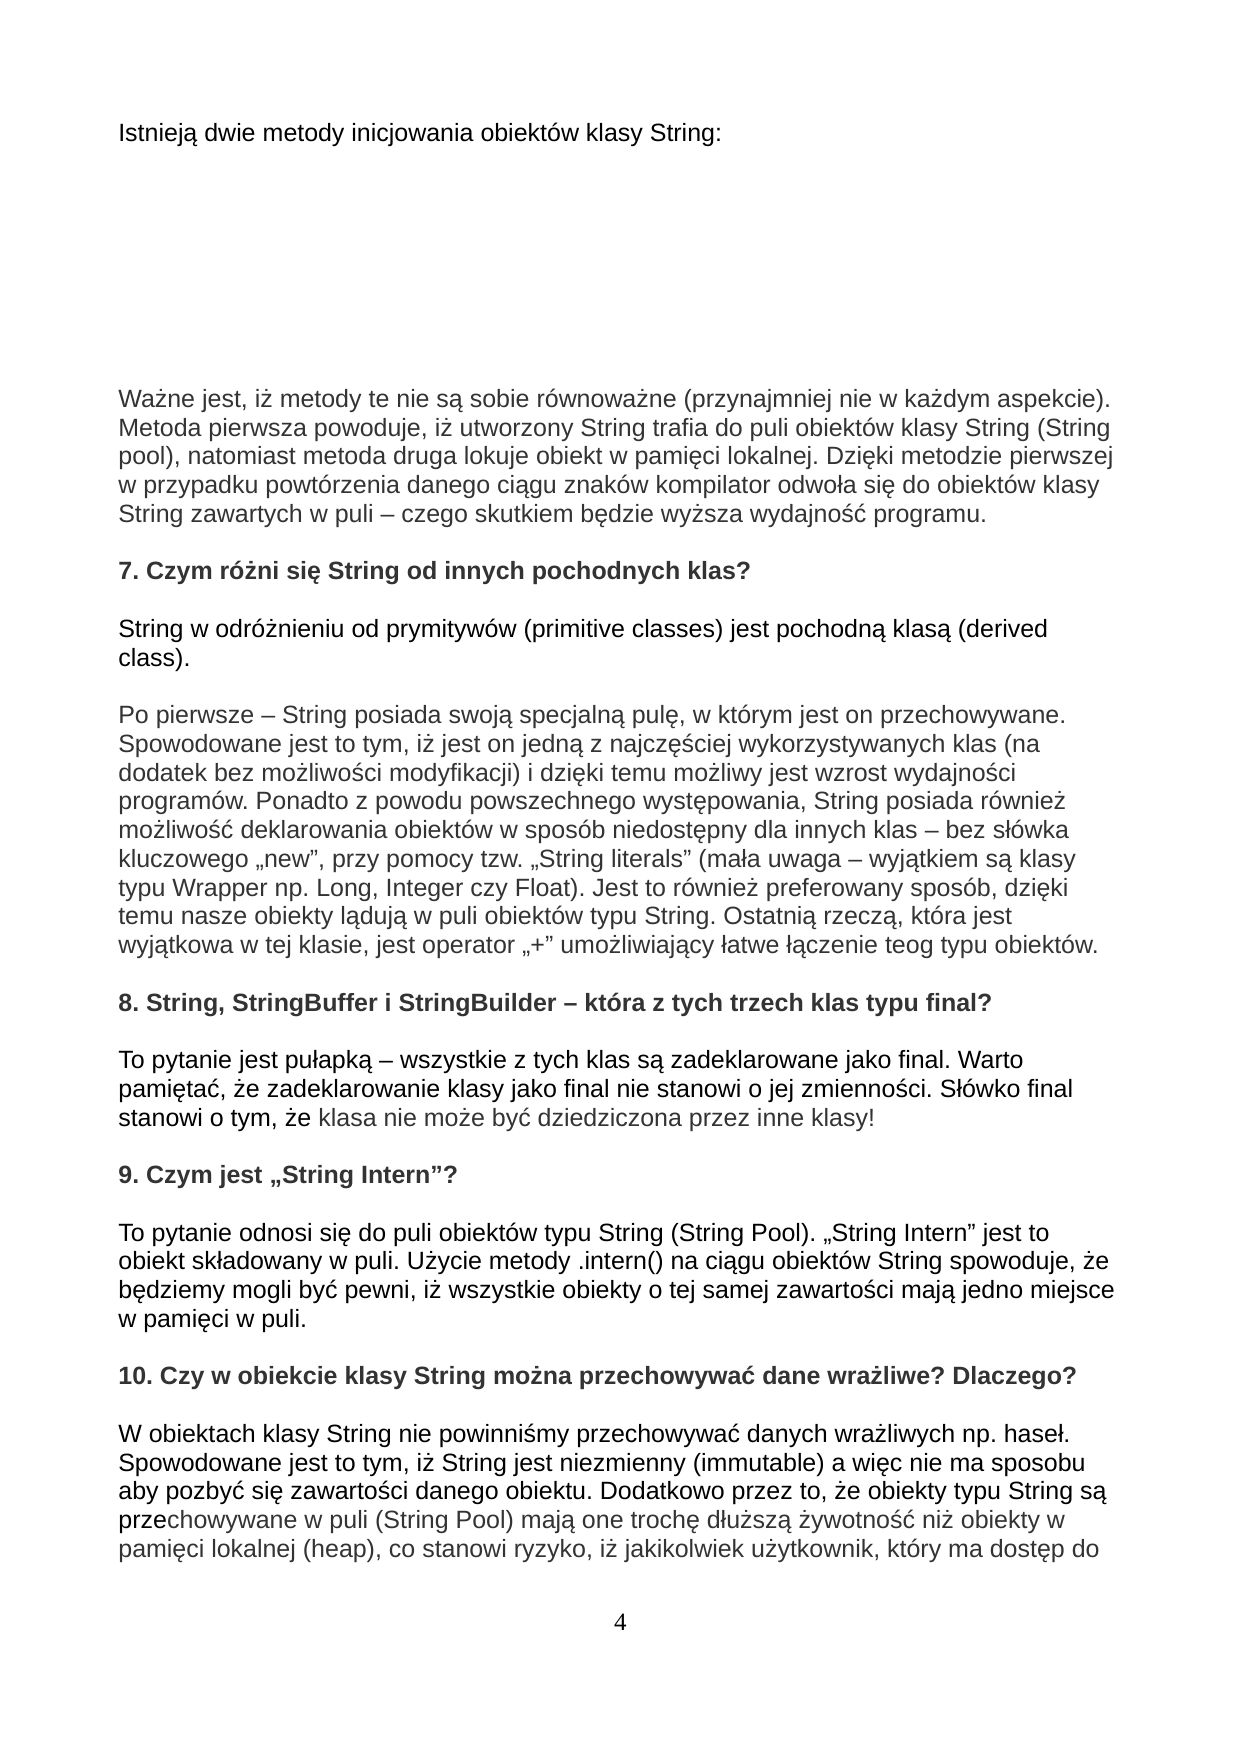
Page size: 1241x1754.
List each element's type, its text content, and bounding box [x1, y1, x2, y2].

text To pytanie jest pułapką – wszystkie z tych klas są zadeklarowane jako final. Warto pamiętać, że zadeklarowanie klasy jako final nie stanowi o jej zmienności. Słówko final stanowi o tym, że klasa nie może być dziedziczona przez inne klasy! [118, 1045, 1122, 1131]
text To pytanie odnosi się do puli obiektów typu String (String Pool). „String Intern” jest to obiekt składowany w puli. Użycie metody .intern() na ciągu obiektów String spowoduje, że będziemy mogli być pewni, iż wszystkie obiekty o tej samej zawartości mają jedno miejsce w pamięci w puli. [118, 1189, 1122, 1361]
subtitle 7. Czym różni się String od innych pochodnych klas? [118, 556, 1122, 585]
text Istnieją dwie metody inicjowania obiektów klasy String: Ważne jest, iż metody te nie są sobie równoważne (przynajmniej nie w każdym aspekcie). Metoda pierwsza powoduje, iż utworzony String trafia do puli obiektów klasy String (String pool), natomiast metoda druga lokuje obiekt w pamięci lokalnej. Dzięki metodzie pierwszej w przypadku powtórzenia danego ciągu znaków kompilator odwoła się do obiektów klasy String zawartych w puli – czego skutkiem będzie wyższa wydajność programu. [118, 118, 1122, 556]
subtitle 9. Czym jest „String Intern”? [118, 1160, 1122, 1189]
text String w odróżnieniu od prymitywów (primitive classes) jest pochodną klasą (derived class). [118, 614, 1122, 671]
subtitle 10. Czy w obiekcie klasy String można przechowywać dane wrażliwe? Dlaczego? [118, 1361, 1122, 1390]
text Po pierwsze – String posiada swoją specjalną pulę, w którym jest on przechowywane. Spowodowane jest to tym, iż jest on jedną z najczęściej wykorzystywanych klas (na dodatek bez możliwości modyfikacji) i dzięki temu możliwy jest wzrost wydajności programów. Ponadto z powodu powszechnego występowania, String posiada również możliwość deklarowania obiektów w sposób niedostępny dla innych klas – bez słówka kluczowego „new”, przy pomocy tzw. „String literals” (mała uwaga – wyjątkiem są klasy typu Wrapper np. Long, Integer czy Float). Jest to również preferowany sposób, dzięki temu nasze obiekty lądują w puli obiektów typu String. Ostatnią rzeczą, która jest wyjątkowa w tej klasie, jest operator „+” umożliwiający łatwe łączenie teog typu obiektów. [118, 700, 1122, 959]
text W obiektach klasy String nie powinniśmy przechowywać danych wrażliwych np. haseł. Spowodowane jest to tym, iż String jest niezmienny (immutable) a więc nie ma sposobu aby pozbyć się zawartości danego obiektu. Dodatkowo przez to, że obiekty typu String są przechowywane w puli (String Pool) mają one trochę dłuższą żywotność niż obiekty w pamięci lokalnej (heap), co stanowi ryzyko, iż jakikolwiek użytkownik, który ma dostęp do [118, 1419, 1122, 1562]
subtitle 8. String, StringBuffer i StringBuilder – która z tych trzech klas typu final? [118, 987, 1122, 1016]
